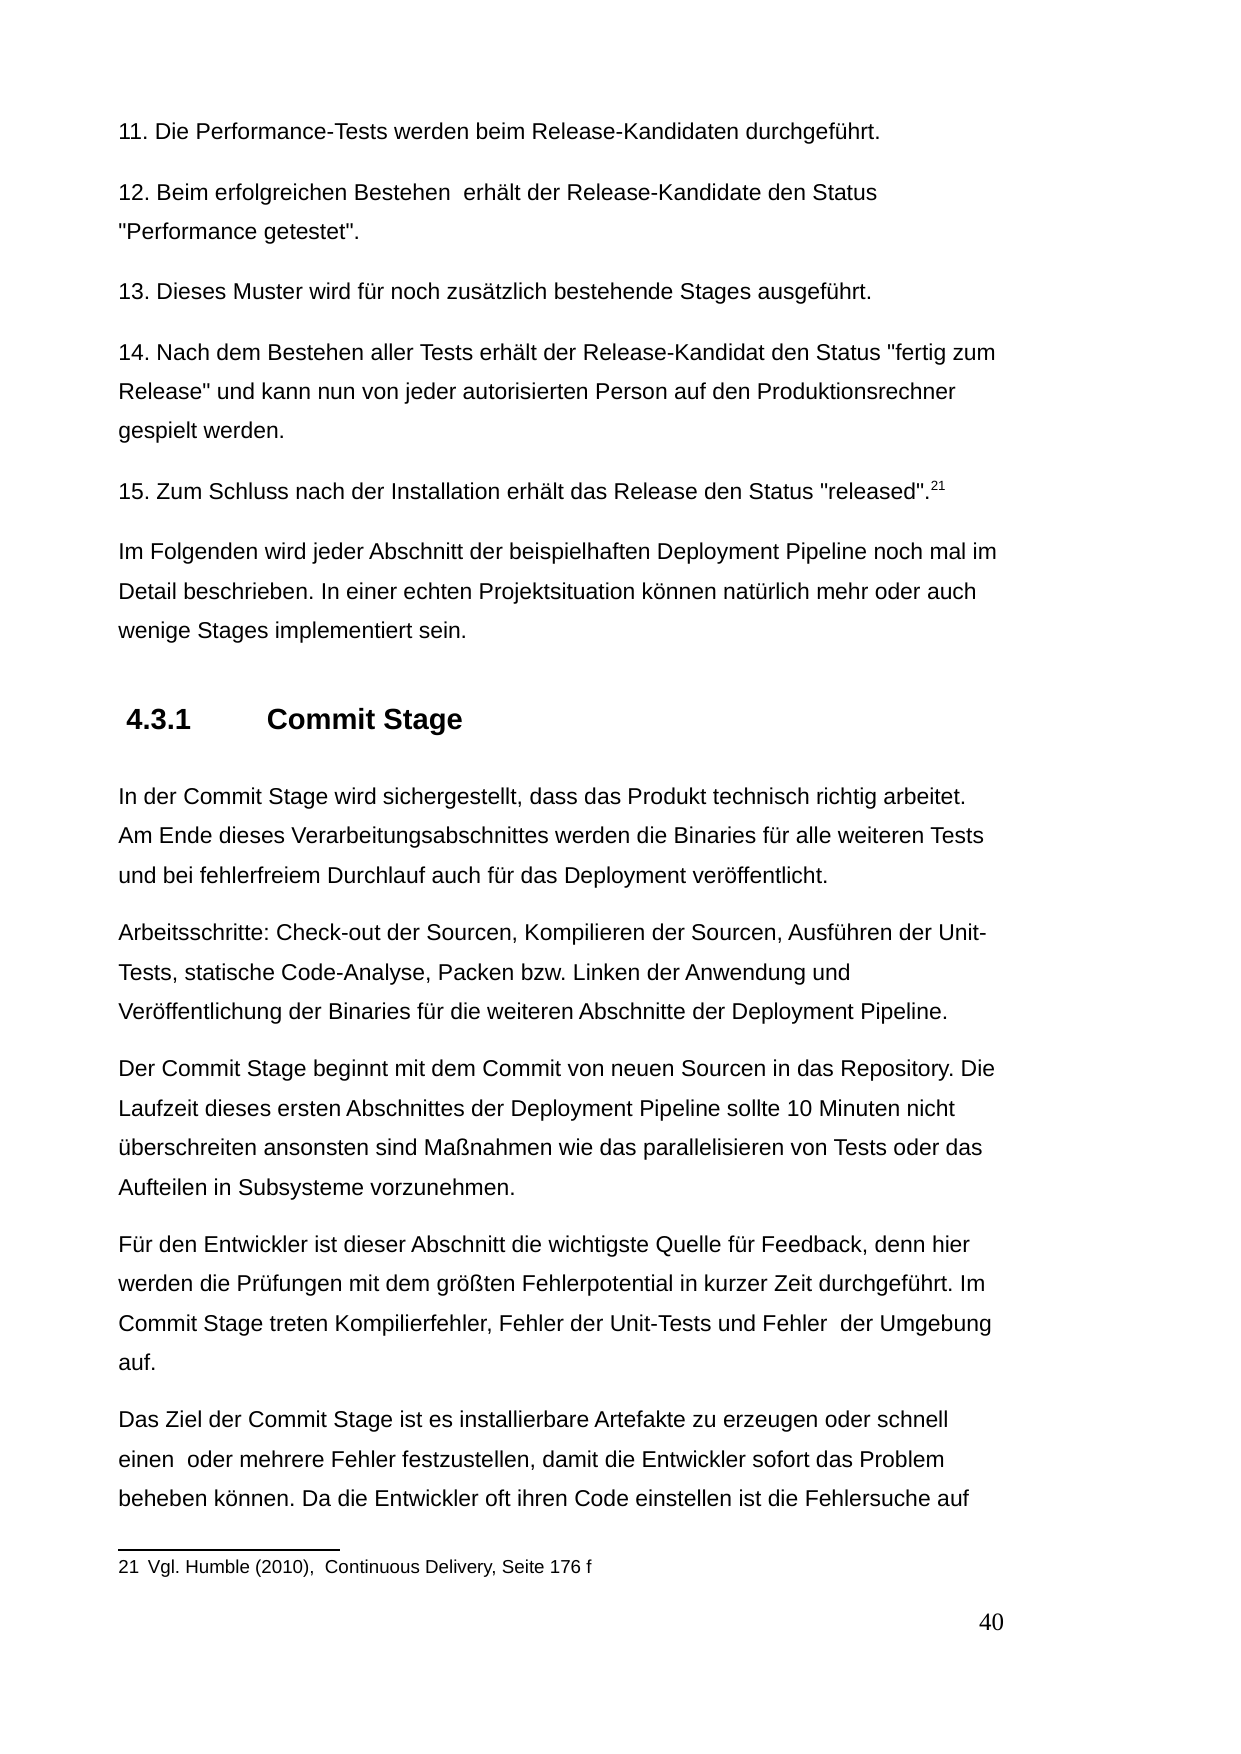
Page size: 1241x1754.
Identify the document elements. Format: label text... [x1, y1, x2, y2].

text In der Commit Stage wird sichergestellt, dass das Produkt technisch richtig arbeitet. Am Ende dieses Verarbeitungsabschnittes werden die Binaries für alle weiteren Tests und bei fehlerfreiem Durchlauf auch für das Deployment veröffentlicht. [118, 783, 1004, 888]
text 11. Die Performance-Tests werden beim Release-Kandidaten durchgeführt. [118, 118, 1004, 144]
text 12. Beim erfolgreichen Bestehen erhält der Release-Kandidate den Status "Performance getestet". [118, 178, 1004, 244]
text Für den Entwickler ist dieser Abschnitt die wichtigste Quelle für Feedback, denn hier werden die Prüfungen mit dem größten Fehlerpotential in kurzer Zeit durchgeführt. Im Commit Stage treten Kompilierfehler, Fehler der Unit-Tests und Fehler der Umgebung auf. [118, 1231, 1004, 1376]
text Der Commit Stage beginnt mit dem Commit von neuen Sourcen in das Repository. Die Laufzeit dieses ersten Abschnittes der Deployment Pipeline sollte 10 Minuten nicht überschreiten ansonsten sind Maßnahmen wie das parallelisieren von Tests oder das Aufteilen in Subsysteme vorzunehmen. [118, 1055, 1004, 1200]
subtitle Commit Stage [118, 702, 1004, 736]
text 13. Dieses Muster wird für noch zusätzlich bestehende Stages ausgeführt. [118, 278, 1004, 304]
text Arbeitsschritte: Check-out der Sourcen, Kompilieren der Sourcen, Ausführen der Unit-Tests, statische Code-Analyse, Packen bzw. Linken der Anwendung und Veröffentlichung der Binaries für die weiteren Abschnitte der Deployment Pipeline. [118, 919, 1004, 1024]
text 14. Nach dem Bestehen aller Tests erhält der Release-Kandidat den Status "fertig zum Release" und kann nun von jeder autorisierten Person auf den Produktionsrechner gespielt werden. [118, 338, 1004, 444]
text Das Ziel der Commit Stage ist es installierbare Artefakte zu erzeugen oder schnell einen oder mehrere Fehler festzustellen, damit die Entwickler sofort das Problem beheben können. Da die Entwickler oft ihren Code einstellen ist die Fehlersuche auf [118, 1406, 1004, 1512]
text Vgl. Humble (2010), Continuous Delivery, Seite 176 f [118, 1556, 1004, 1578]
text Im Folgenden wird jeder Abschnitt der beispielhaften Deployment Pipeline noch mal im Detail beschrieben. In einer echten Projektsituation können natürlich mehr oder auch wenige Stages implementiert sein. [118, 538, 1004, 643]
text 15. Zum Schluss nach der Installation erhält das Release den Status "released". [118, 478, 1004, 504]
